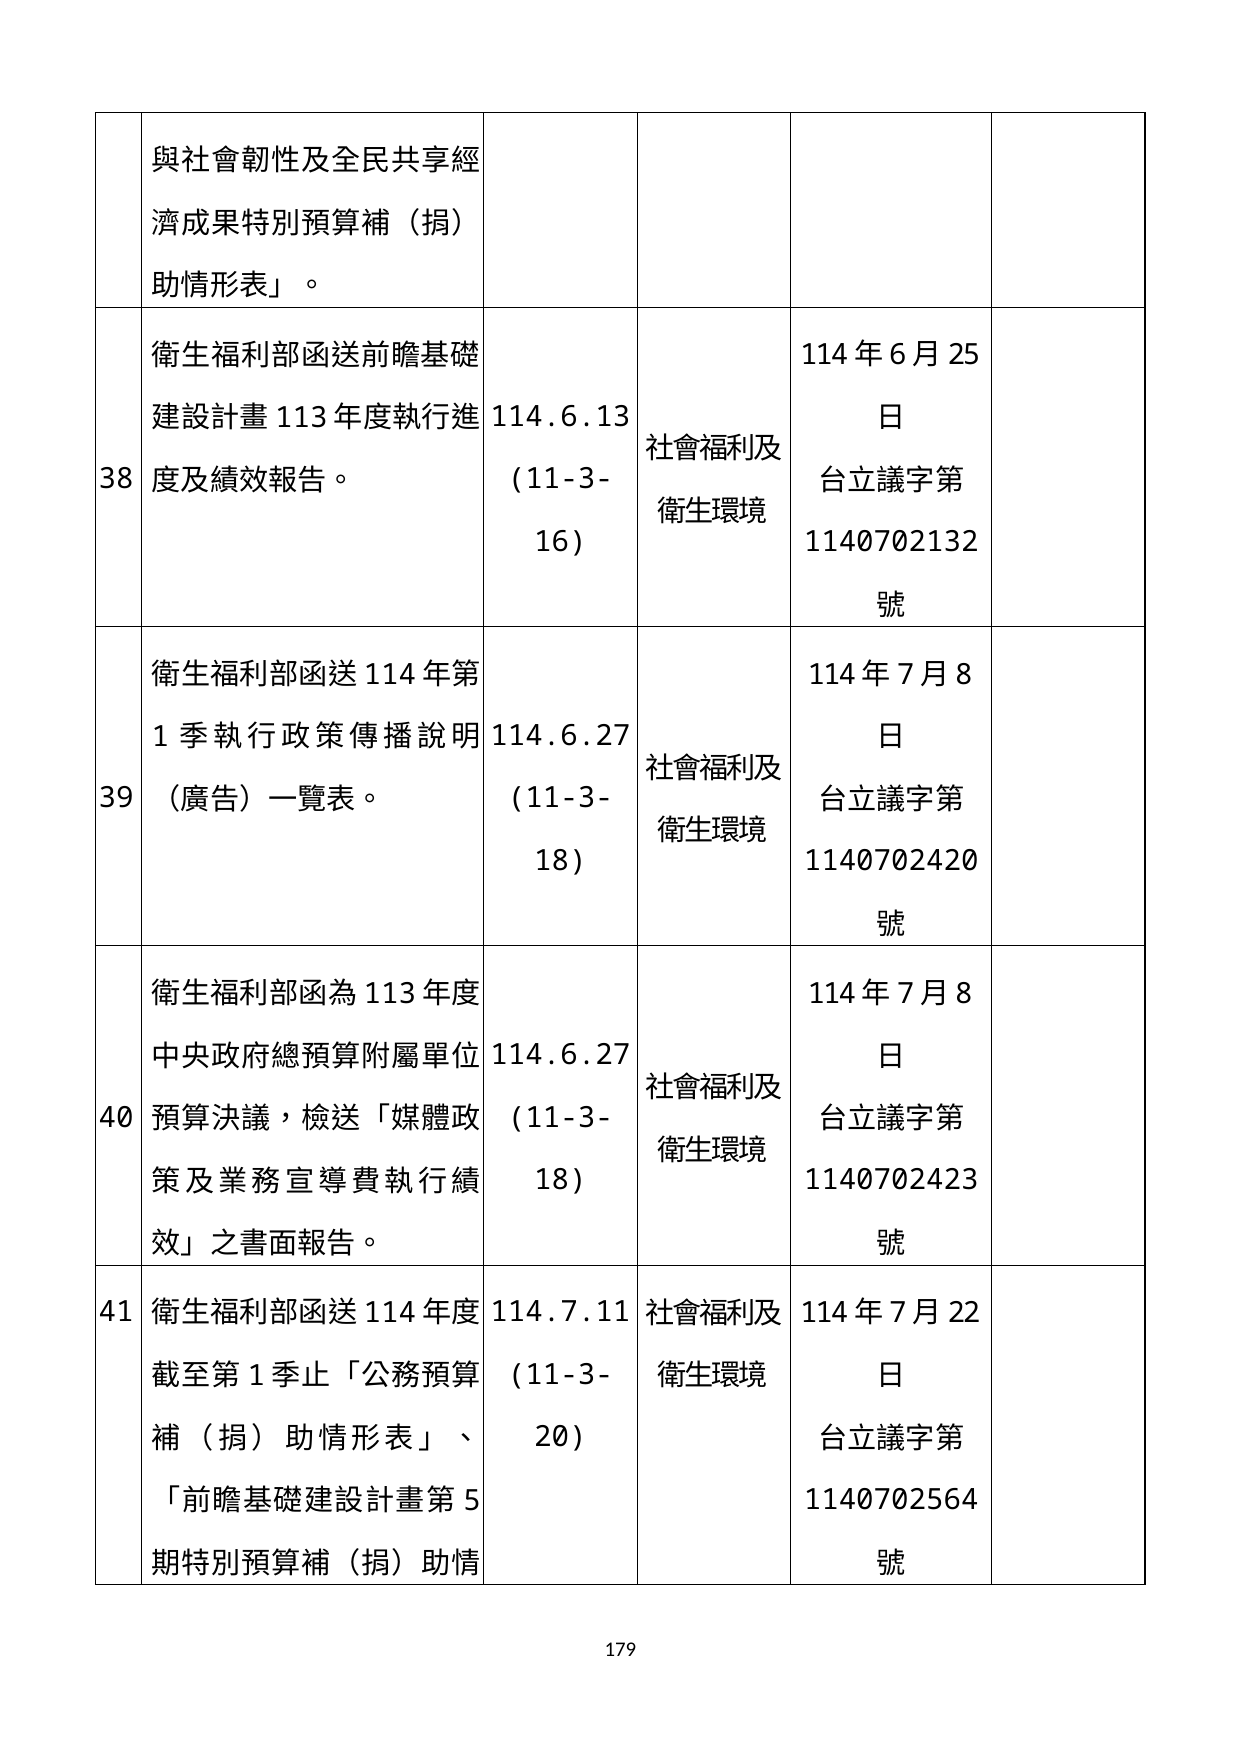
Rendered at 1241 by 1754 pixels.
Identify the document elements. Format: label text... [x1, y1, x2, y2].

table_cell 114年7月8日 台立議字第1140702420號 [791, 627, 991, 945]
table_cell [96, 113, 141, 307]
table_cell 114.7.11 (11-3-20) [484, 1266, 637, 1584]
table_cell 114年7月8日 台立議字第1140702423號 [791, 946, 991, 1265]
table_cell 114年6月25日 台立議字第1140702132號 [791, 308, 991, 626]
table_cell 衛生福利部函送前瞻基礎建設計畫113年度執行進度及績效報告。 [142, 308, 483, 626]
table_cell 114.6.27 (11-3-18) [484, 946, 637, 1265]
table_cell [484, 113, 637, 307]
table_cell [96, 627, 141, 945]
table_cell [791, 113, 991, 307]
table_cell [992, 308, 1144, 626]
table_cell 114.6.27 (11-3-18) [484, 627, 637, 945]
table_cell [992, 1266, 1144, 1584]
table_cell 衛生福利部函為113年度中央政府總預算附屬單位預算決議，檢送「媒體政策及業務宣導費執行績效」之書面報告。 [142, 946, 483, 1265]
table_cell 114年7月22日 台立議字第1140702564號 [791, 1266, 991, 1584]
table_cell 社會福利及衛生環境 [638, 1266, 790, 1584]
table_cell [992, 627, 1144, 945]
table_cell 與社會韌性及全民共享經濟成果特別預算補（捐）助情形表」。 [142, 113, 483, 307]
table_cell [96, 1266, 141, 1584]
table_cell [96, 308, 141, 626]
table_cell 衛生福利部函送114年度截至第1季止「公務預算補（捐）助情形表」、「前瞻基礎建設計畫第5期特別預算補（捐）助情 [142, 1266, 483, 1584]
table_cell 社會福利及衛生環境 [638, 627, 790, 945]
table_cell 114.6.13 (11-3-16) [484, 308, 637, 626]
table_cell 社會福利及衛生環境 [638, 308, 790, 626]
table_cell 社會福利及衛生環境 [638, 946, 790, 1265]
table_cell [96, 946, 141, 1265]
table_cell [638, 113, 790, 307]
table_cell [992, 113, 1144, 307]
table_cell 衛生福利部函送114年第1季執行政策傳播說明（廣告）一覽表。 [142, 627, 483, 945]
table_cell [992, 946, 1144, 1265]
